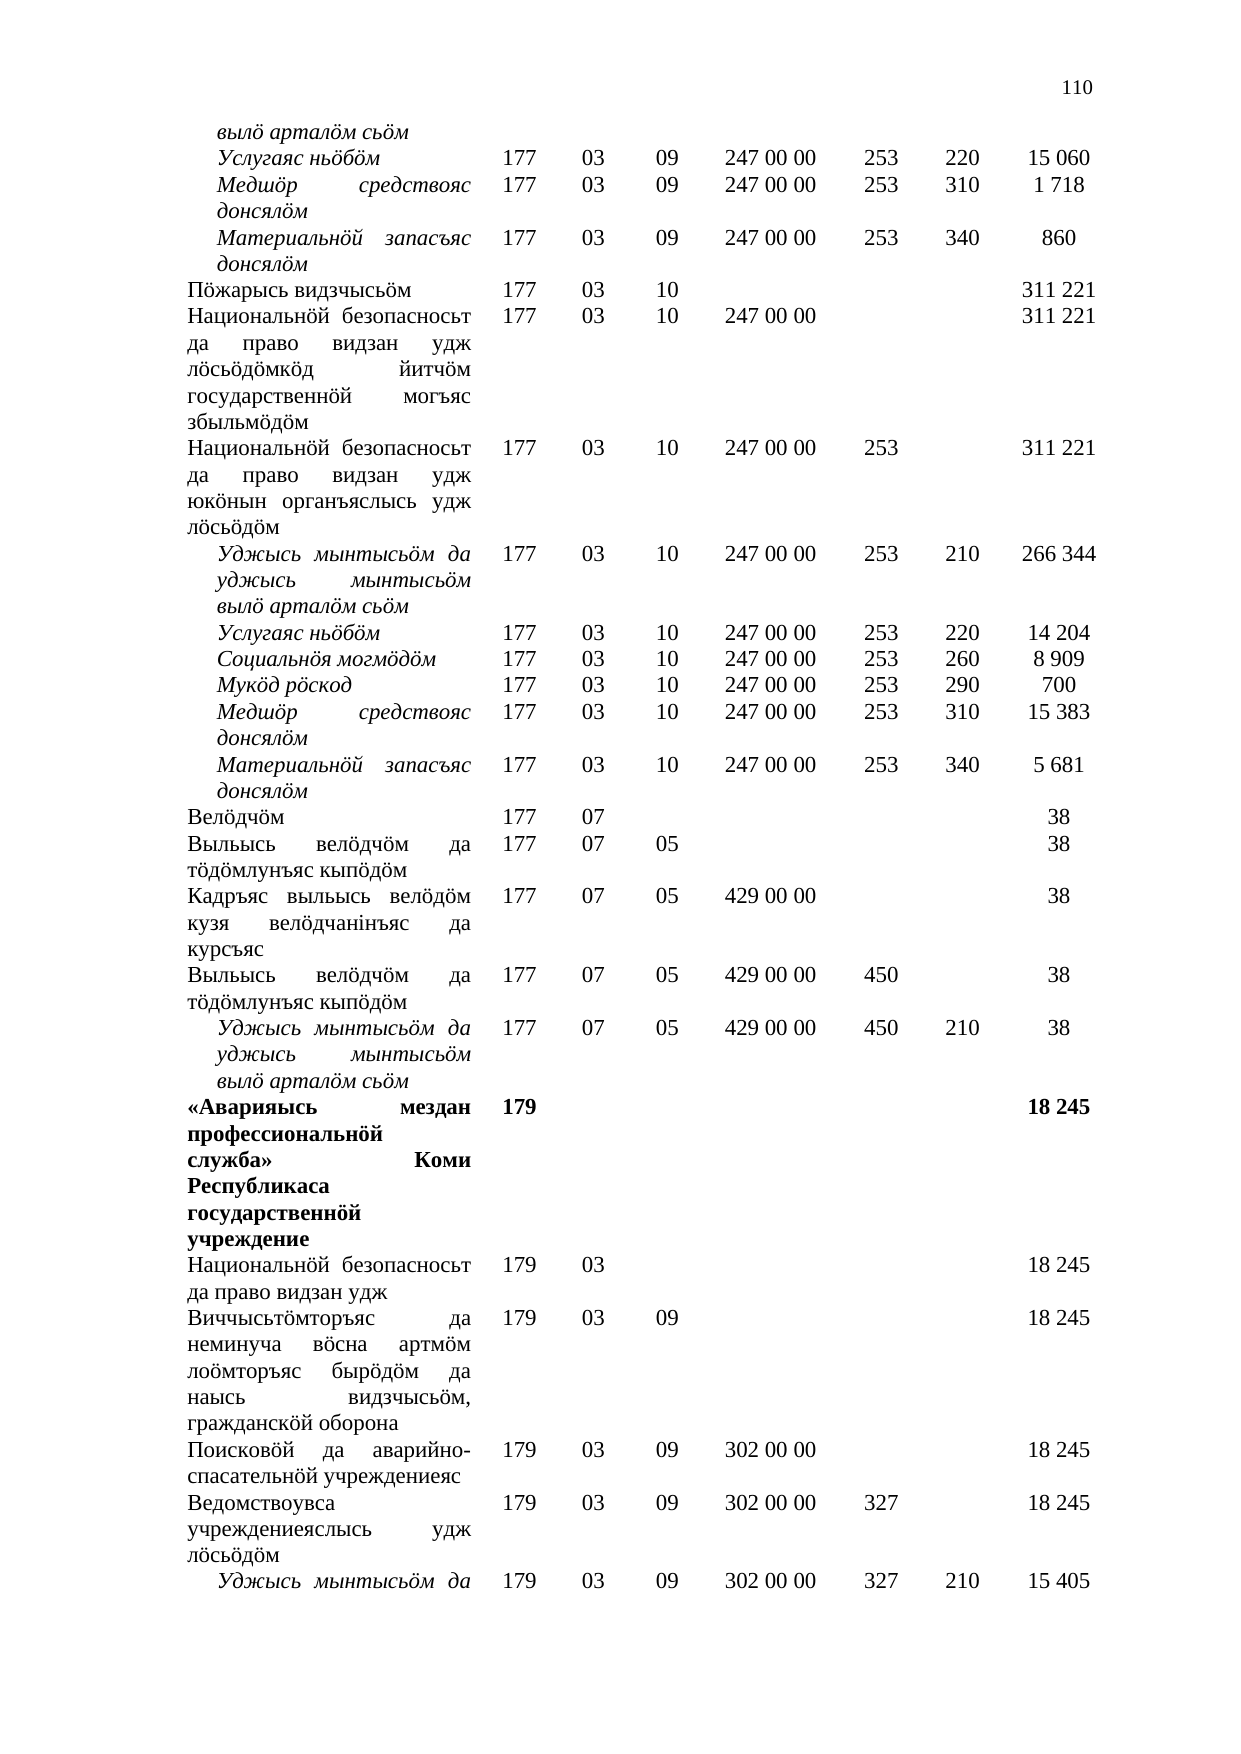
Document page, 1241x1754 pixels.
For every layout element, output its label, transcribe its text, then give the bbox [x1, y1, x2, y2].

table_cell 18 245 [999, 1304, 1118, 1436]
table_cell [704, 276, 837, 303]
table_cell 266 344 [999, 540, 1118, 619]
table_cell Кадръяс выльысь велöдöм кузя велöдчанiнъяс да курсъяс [176, 883, 482, 961]
table_cell 247 00 00 [704, 645, 837, 672]
table_cell 177 [482, 698, 556, 751]
table_cell Материальнöй запасъяс донсялöм [176, 751, 482, 803]
table_cell 179 [482, 1304, 556, 1436]
table_cell 247 00 00 [704, 751, 837, 803]
table_cell 177 [482, 224, 556, 276]
table_cell 07 [556, 961, 630, 1014]
table_cell 302 00 00 [704, 1436, 837, 1488]
table_cell [837, 883, 925, 961]
table_cell [837, 1436, 925, 1488]
table_cell 03 [556, 171, 630, 223]
table_cell Мукöд рöскод [176, 672, 482, 698]
table_cell [925, 1436, 999, 1488]
table_cell 247 00 00 [704, 672, 837, 698]
table_cell 8 909 [999, 645, 1118, 672]
table_cell [556, 1093, 630, 1251]
table_cell 450 [837, 1014, 925, 1093]
table_cell [704, 803, 837, 830]
table_cell [556, 118, 630, 144]
table_cell 03 [556, 276, 630, 303]
table_cell 311 221 [999, 303, 1118, 434]
table_cell 177 [482, 645, 556, 672]
table_cell 179 [482, 1436, 556, 1488]
table_cell 15 383 [999, 698, 1118, 751]
table_cell 05 [630, 830, 704, 882]
table_cell 177 [482, 619, 556, 645]
table_cell 429 00 00 [704, 961, 837, 1014]
table_cell 38 [999, 961, 1118, 1014]
table_cell Медшöр средствояс донсялöм [176, 171, 482, 223]
table_cell 03 [556, 1251, 630, 1304]
table_cell 260 [925, 645, 999, 672]
table_cell 10 [630, 645, 704, 672]
table_cell 10 [630, 751, 704, 803]
table_cell [837, 803, 925, 830]
table_cell 10 [630, 698, 704, 751]
table_cell 177 [482, 883, 556, 961]
table_cell 10 [630, 672, 704, 698]
table_cell Велöдчöм [176, 803, 482, 830]
table_cell Медшöр средствояс донсялöм [176, 698, 482, 751]
table_cell [704, 1093, 837, 1251]
table_cell [837, 276, 925, 303]
table_cell 09 [630, 145, 704, 171]
table_cell 177 [482, 1014, 556, 1093]
table_cell [925, 118, 999, 144]
table_cell 09 [630, 224, 704, 276]
table_cell 03 [556, 224, 630, 276]
table_cell 38 [999, 883, 1118, 961]
table_cell [704, 118, 837, 144]
table_cell 03 [556, 672, 630, 698]
table_cell [704, 1251, 837, 1304]
table_cell 10 [630, 434, 704, 540]
table_cell 03 [556, 751, 630, 803]
table_cell 247 00 00 [704, 434, 837, 540]
table_cell 253 [837, 434, 925, 540]
table_cell Пöжарысь видзчысьöм [176, 276, 482, 303]
table_cell 09 [630, 1304, 704, 1436]
table_cell 179 [482, 1251, 556, 1304]
table_cell 253 [837, 645, 925, 672]
table_cell 179 [482, 1093, 556, 1251]
table_cell вылö арталöм сьöм [176, 118, 482, 144]
table_cell Национальнöй безопасносьт да право видзан удж [176, 1251, 482, 1304]
table_cell 07 [556, 830, 630, 882]
table_cell 253 [837, 672, 925, 698]
table_cell 05 [630, 1014, 704, 1093]
table_cell 38 [999, 1014, 1118, 1093]
table_cell 247 00 00 [704, 619, 837, 645]
table_cell 10 [630, 540, 704, 619]
table_cell [630, 1251, 704, 1304]
table_cell 177 [482, 434, 556, 540]
table_cell 247 00 00 [704, 224, 837, 276]
table_cell 38 [999, 803, 1118, 830]
table_cell 07 [556, 1014, 630, 1093]
table_cell 03 [556, 698, 630, 751]
table_cell 07 [556, 883, 630, 961]
table_cell 340 [925, 224, 999, 276]
table_cell [482, 118, 556, 144]
table_cell [630, 803, 704, 830]
table_cell 177 [482, 303, 556, 434]
table_cell 311 221 [999, 276, 1118, 303]
table_cell [925, 961, 999, 1014]
table_cell 15 060 [999, 145, 1118, 171]
table_cell 327 [837, 1489, 925, 1568]
table_cell Услугаяс ньöбöм [176, 145, 482, 171]
table_cell 10 [630, 303, 704, 434]
table_cell 03 [556, 1489, 630, 1568]
table_cell Уджысь мынтысьöм да уджысь мынтысьöм вылö арталöм сьöм [176, 540, 482, 619]
table_cell Виччысьтöмторъяс да неминуча вöсна артмöм лоöмторъяс бырöдöм да наысь видзчысьöм, гражданскöй оборона [176, 1304, 482, 1436]
table_cell 09 [630, 1568, 704, 1594]
table_cell 179 [482, 1489, 556, 1568]
table_cell [837, 303, 925, 434]
table_cell 253 [837, 698, 925, 751]
table_cell Услугаяс ньöбöм [176, 619, 482, 645]
table_cell 177 [482, 961, 556, 1014]
table_cell 177 [482, 672, 556, 698]
table_cell [999, 118, 1118, 144]
table_cell 311 221 [999, 434, 1118, 540]
table_cell [925, 434, 999, 540]
table_cell 09 [630, 1489, 704, 1568]
table_cell 247 00 00 [704, 303, 837, 434]
table_cell 290 [925, 672, 999, 698]
table_cell 220 [925, 619, 999, 645]
table_cell 177 [482, 540, 556, 619]
table_cell 14 204 [999, 619, 1118, 645]
table_cell 253 [837, 619, 925, 645]
table_cell [925, 303, 999, 434]
table_cell [925, 1093, 999, 1251]
table_cell 210 [925, 1014, 999, 1093]
table_cell 247 00 00 [704, 698, 837, 751]
table_cell 429 00 00 [704, 1014, 837, 1093]
table_cell 429 00 00 [704, 883, 837, 961]
table_cell Материальнöй запасъяс донсялöм [176, 224, 482, 276]
table_cell [837, 830, 925, 882]
table_cell 177 [482, 276, 556, 303]
table_cell 03 [556, 540, 630, 619]
table_cell 10 [630, 276, 704, 303]
table_cell [925, 276, 999, 303]
table_cell [630, 1093, 704, 1251]
table_cell 03 [556, 1304, 630, 1436]
table_cell 253 [837, 145, 925, 171]
table_cell [630, 118, 704, 144]
table_cell 860 [999, 224, 1118, 276]
table_cell [925, 1304, 999, 1436]
table_cell Социальнöя могмöдöм [176, 645, 482, 672]
table_cell [925, 830, 999, 882]
table_cell 03 [556, 645, 630, 672]
table_cell [837, 1304, 925, 1436]
table_cell 220 [925, 145, 999, 171]
table_cell Выльысь велöдчöм да тöдöмлунъяс кыпöдöм [176, 961, 482, 1014]
table_cell 05 [630, 961, 704, 1014]
table_cell 310 [925, 698, 999, 751]
table_cell 5 681 [999, 751, 1118, 803]
table_cell 253 [837, 171, 925, 223]
table_cell 03 [556, 1568, 630, 1594]
table_cell «Аварияысь мездан профессиональнöй служба» Коми Республикаса государственнöй учреждение [176, 1093, 482, 1251]
table_cell Национальнöй безопасносьт да право видзан удж юкöнын органъяслысь удж лöсьöдöм [176, 434, 482, 540]
table_cell 177 [482, 171, 556, 223]
table_cell Поисковöй да аварийно-спасательнöй учреждениеяс [176, 1436, 482, 1488]
table_cell 340 [925, 751, 999, 803]
table_cell 10 [630, 619, 704, 645]
table_cell 09 [630, 171, 704, 223]
table_cell [837, 1093, 925, 1251]
table_cell Выльысь велöдчöм да тöдöмлунъяс кыпöдöм [176, 830, 482, 882]
table_cell Уджысь мынтысьöм да [176, 1568, 482, 1594]
table_cell Ведомствоувса учреждениеяслысь удж лöсьöдöм [176, 1489, 482, 1568]
table_cell 18 245 [999, 1436, 1118, 1488]
table_cell 210 [925, 540, 999, 619]
table_cell 253 [837, 224, 925, 276]
table_cell [925, 1489, 999, 1568]
table_cell 310 [925, 171, 999, 223]
table_cell 253 [837, 540, 925, 619]
table_cell 302 00 00 [704, 1489, 837, 1568]
table_cell Национальнöй безопасносьт да право видзан удж лöсьöдöмкöд йитчöм государственнöй могъяс збыльмöдöм [176, 303, 482, 434]
table_cell 05 [630, 883, 704, 961]
table_cell [704, 830, 837, 882]
table_cell 18 245 [999, 1251, 1118, 1304]
table_cell 03 [556, 145, 630, 171]
table_cell [704, 1304, 837, 1436]
table_cell 177 [482, 830, 556, 882]
table_cell 03 [556, 303, 630, 434]
table_cell 03 [556, 434, 630, 540]
table_cell 700 [999, 672, 1118, 698]
table_cell 247 00 00 [704, 540, 837, 619]
table_cell [925, 803, 999, 830]
table_cell 38 [999, 830, 1118, 882]
table_cell 07 [556, 803, 630, 830]
table_cell 247 00 00 [704, 145, 837, 171]
table_cell [925, 1251, 999, 1304]
table_cell 18 245 [999, 1093, 1118, 1251]
table_cell 177 [482, 803, 556, 830]
table_cell 247 00 00 [704, 171, 837, 223]
table_cell 327 [837, 1568, 925, 1594]
table_cell 09 [630, 1436, 704, 1488]
table_cell 1 718 [999, 171, 1118, 223]
table_cell 03 [556, 1436, 630, 1488]
table_cell 210 [925, 1568, 999, 1594]
table_cell 177 [482, 751, 556, 803]
table_cell 253 [837, 751, 925, 803]
table_cell 15 405 [999, 1568, 1118, 1594]
table_cell 177 [482, 145, 556, 171]
table_cell [837, 1251, 925, 1304]
table_cell [837, 118, 925, 144]
table_cell Уджысь мынтысьöм да уджысь мынтысьöм вылö арталöм сьöм [176, 1014, 482, 1093]
table_cell 179 [482, 1568, 556, 1594]
table_cell 302 00 00 [704, 1568, 837, 1594]
table_cell 18 245 [999, 1489, 1118, 1568]
table_cell 03 [556, 619, 630, 645]
table_cell 450 [837, 961, 925, 1014]
table_cell [925, 883, 999, 961]
